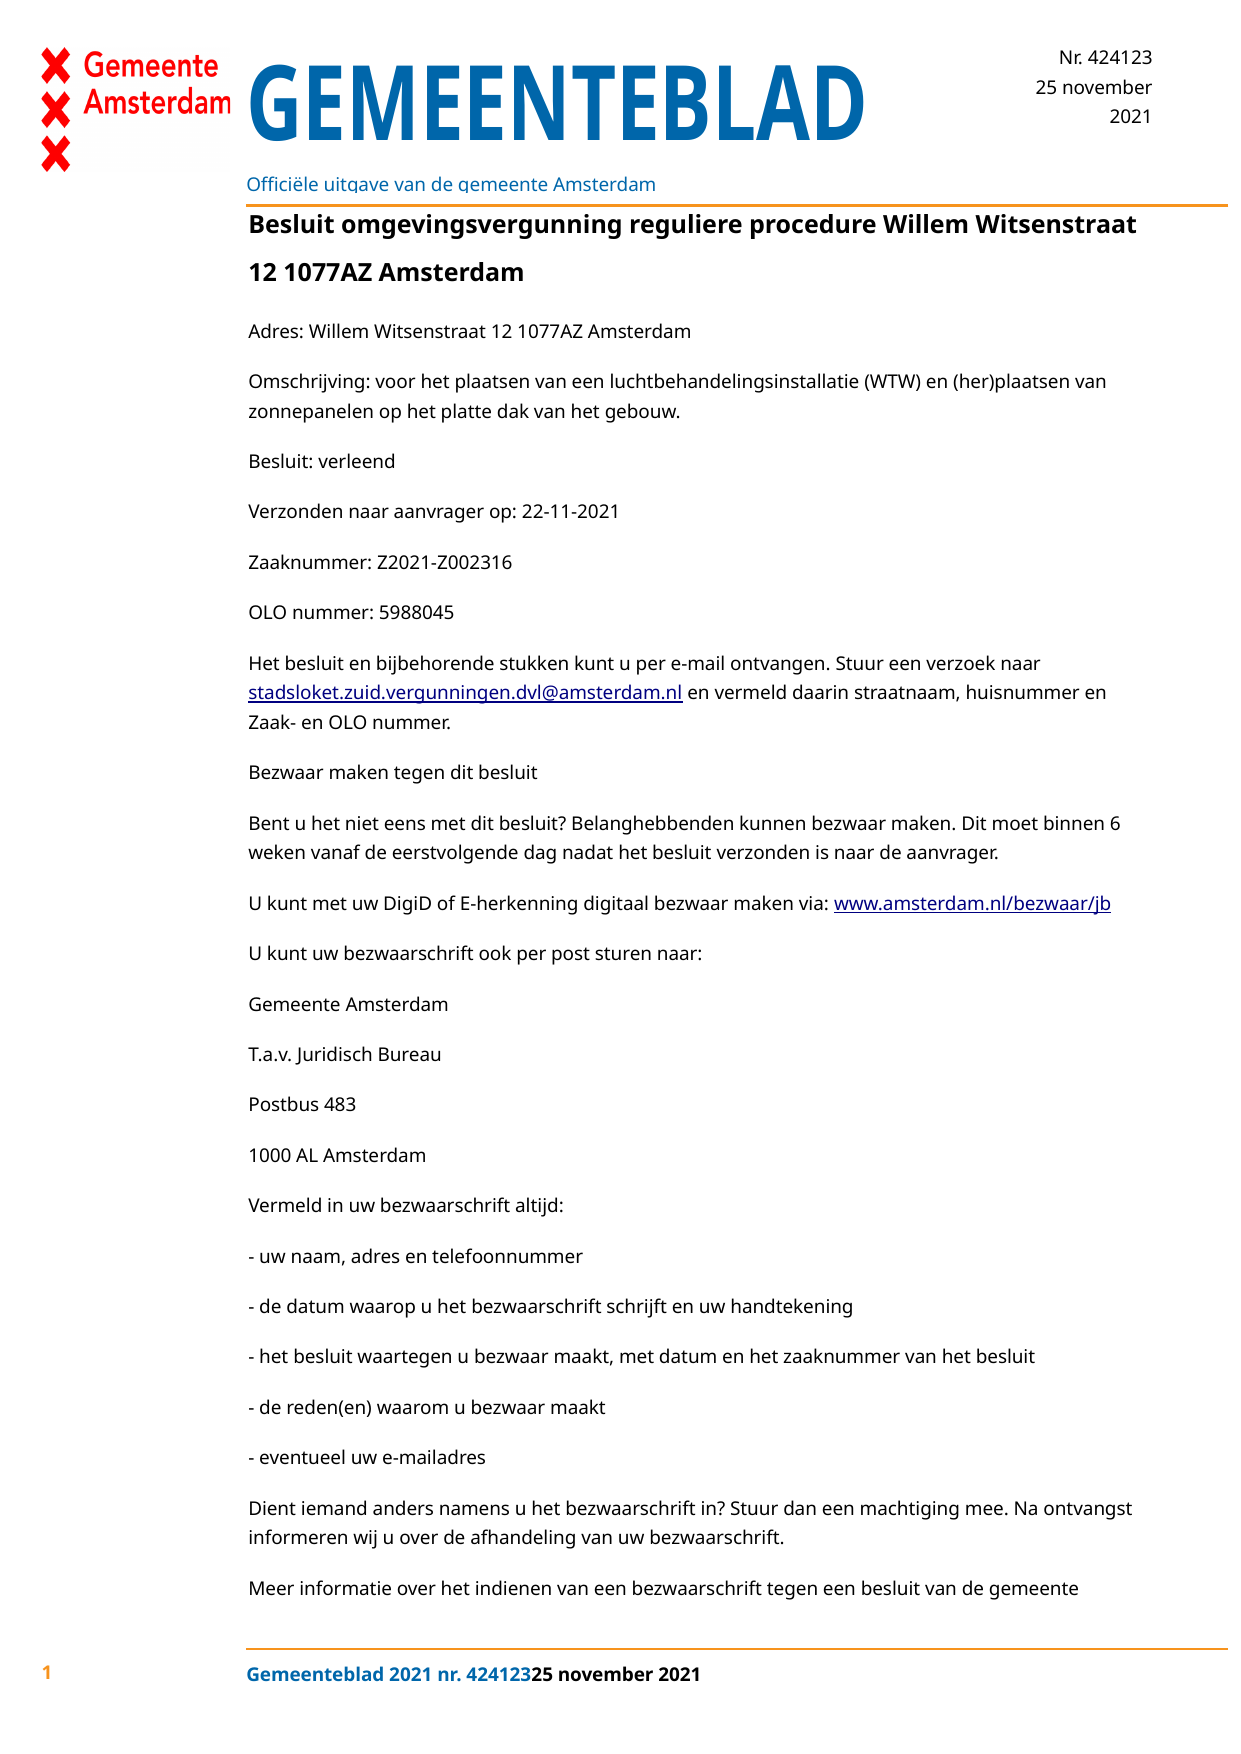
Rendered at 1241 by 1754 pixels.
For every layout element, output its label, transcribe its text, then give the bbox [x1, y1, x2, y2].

text OLO nummer: 5988045 [248, 599, 1152, 625]
text - de reden(en) waarom u bezwaar maakt [248, 1394, 1152, 1420]
text Postbus 483 [248, 1092, 1152, 1117]
text U kunt uw bezwaarschrift ook per post sturen naar: [248, 940, 1152, 966]
text Besluit: verleend [248, 448, 1152, 474]
text U kunt met uw DigiD of E-herkenning digitaal bezwaar maken via: www.amsterdam.nl/bezwaar/jb [248, 890, 1152, 916]
text Adres: Willem Witsenstraat 12 1077AZ Amsterdam [248, 318, 1152, 344]
text T.a.v. Juridisch Bureau [248, 1041, 1152, 1067]
text Verzonden naar aanvrager op: 22-11-2021 [248, 499, 1152, 524]
text Vermeld in uw bezwaarschrift altijd: [248, 1192, 1152, 1218]
text Zaaknummer: Z2021-Z002316 [248, 549, 1152, 575]
text Bent u het niet eens met dit besluit? Belanghebbenden kunnen bezwaar maken. Dit moet binnen 6 weken vanaf de eerstvolgende dag nadat het besluit verzonden is naar de aanvrager. [248, 810, 1152, 865]
text Dient iemand anders namens u het bezwaarschrift in? Stuur dan een machtiging mee. Na ontvangst informeren wij u over de afhandeling van uw bezwaarschrift. [248, 1495, 1152, 1550]
text - de datum waarop u het bezwaarschrift schrijft en uw handtekening [248, 1293, 1152, 1319]
text - eventueel uw e-mailadres [248, 1444, 1152, 1470]
text Omschrijving: voor het plaatsen van een luchtbehandelingsinstallatie (WTW) en (her)plaatsen van zonnepanelen op het platte dak van het gebouw. [248, 368, 1152, 424]
text Gemeente Amsterdam [248, 991, 1152, 1017]
text Het besluit en bijbehorende stukken kunt u per e-mail ontvangen. Stuur een verzoek naar stadsloket.zuid.vergunningen.dvl@amsterdam.nl en vermeld daarin straatnaam, huisnummer en Zaak- en OLO nummer. [248, 650, 1152, 735]
text Besluit omgevingsvergunning reguliere procedure Willem Witsenstraat 12 1077AZ Amsterdam [248, 207, 1152, 288]
picture [41, 47, 231, 172]
text - uw naam, adres en telefoonnummer [248, 1243, 1152, 1269]
text 1000 AL Amsterdam [248, 1142, 1152, 1168]
text Bezwaar maken tegen dit besluit [248, 759, 1152, 785]
text Meer informatie over het indienen van een bezwaarschrift tegen een besluit van de gemeente [248, 1575, 1152, 1601]
text - het besluit waartegen u bezwaar maakt, met datum en het zaaknummer van het besluit [248, 1344, 1152, 1369]
